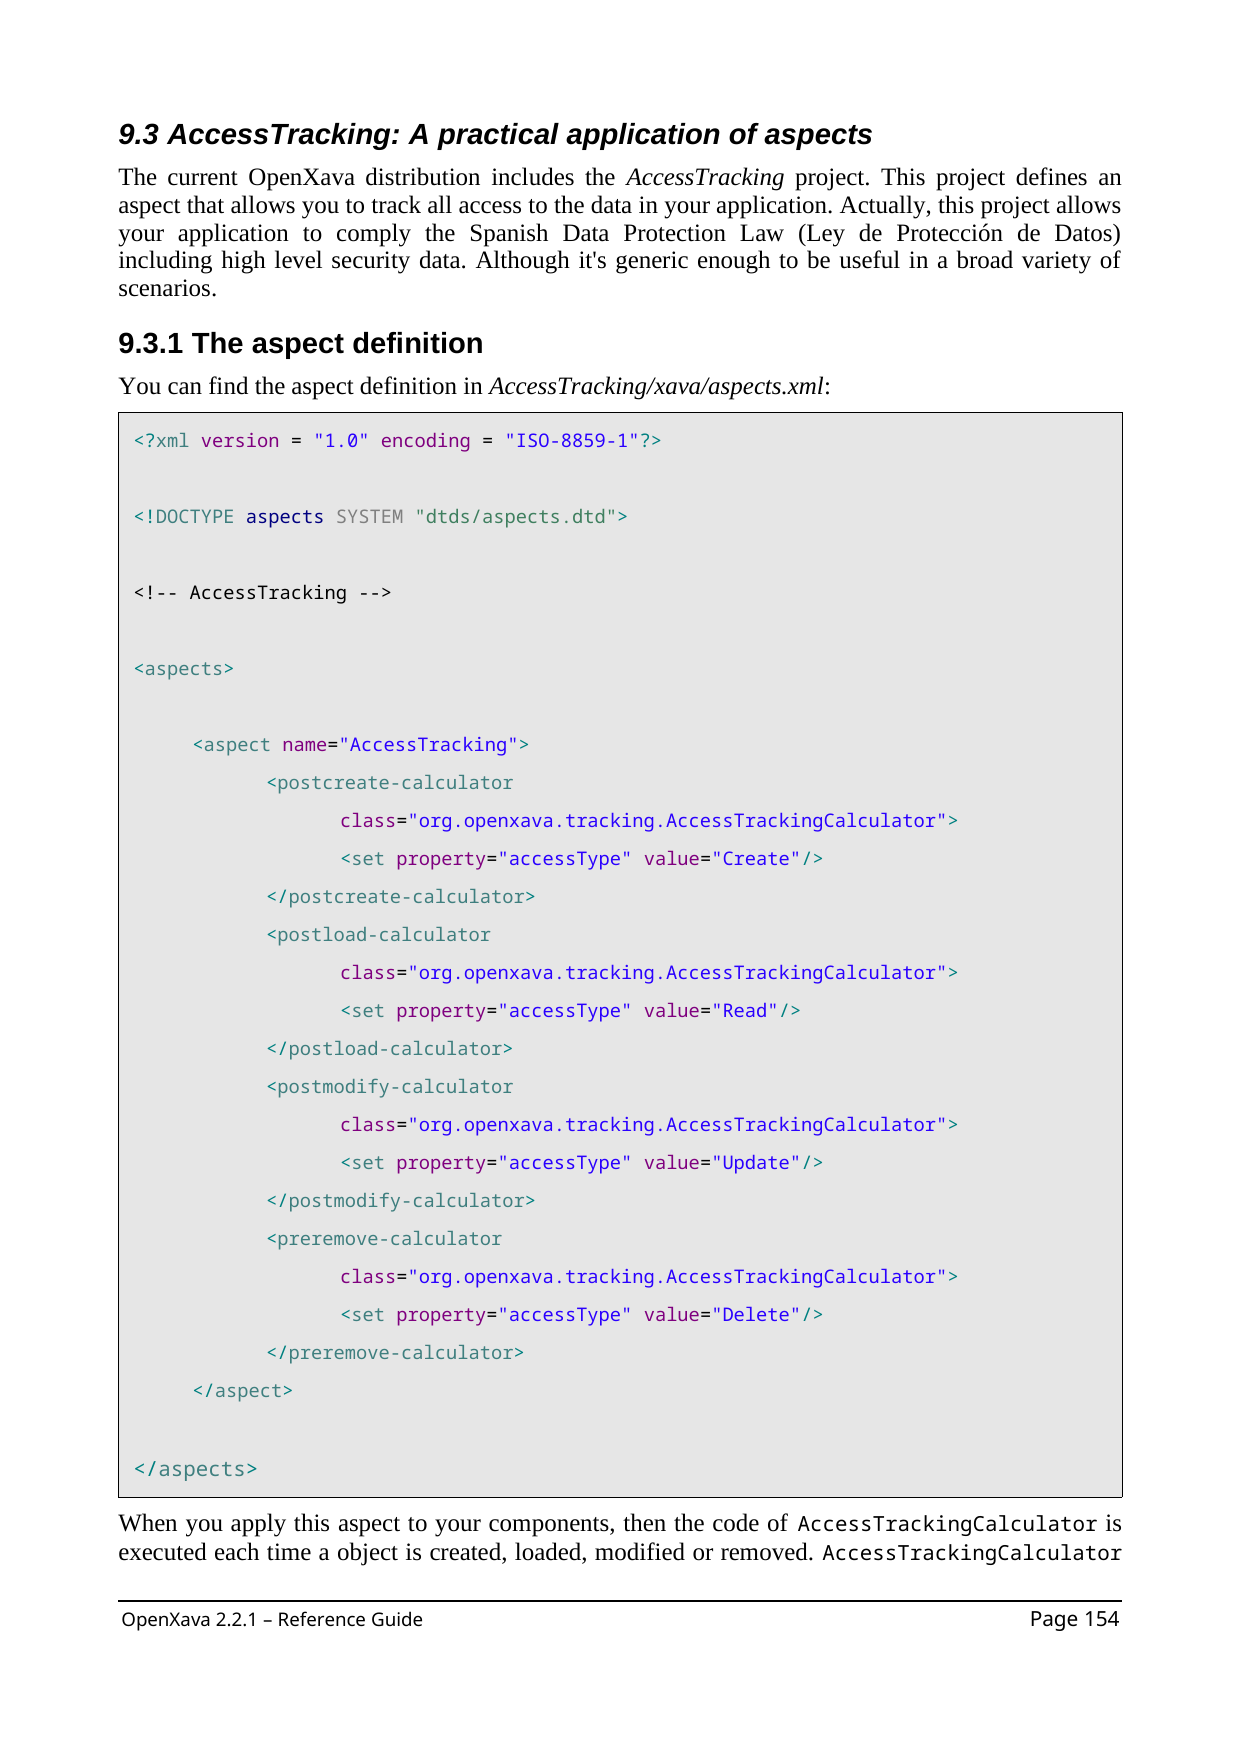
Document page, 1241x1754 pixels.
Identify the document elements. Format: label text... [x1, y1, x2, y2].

text You can find the aspect definition in AccessTracking/xava/aspects.xml: [118, 372, 1122, 400]
text <set property="accessType" value="Create"/> [119, 831, 1122, 868]
text </aspect> [119, 1363, 1122, 1401]
text <postload-calculator [119, 907, 1122, 944]
text </postmodify-calculator> [119, 1173, 1122, 1211]
text <postcreate-calculator [119, 754, 1122, 792]
text </postload-calculator> [119, 1021, 1122, 1059]
text <set property="accessType" value="Read"/> [119, 983, 1122, 1021]
text <set property="accessType" value="Delete"/> [119, 1287, 1122, 1325]
text <!DOCTYPE aspects SYSTEM "dtds/aspects.dtd"> [119, 488, 1122, 526]
subtitle AccessTracking: A practical application of aspects [118, 118, 1122, 151]
text </preremove-calculator> [119, 1325, 1122, 1363]
text </postcreate-calculator> [119, 868, 1122, 907]
text <aspects> [119, 640, 1122, 678]
text class="org.openxava.tracking.AccessTrackingCalculator"> [119, 1097, 1122, 1135]
text <preremove-calculator [119, 1211, 1122, 1249]
text <postmodify-calculator [119, 1059, 1122, 1097]
text The current OpenXava distribution includes the AccessTracking project. This project defines an aspect that allows you to track all access to the data in your application. Actually, this project allows your application to comply the Spanish Data Protection Law (Ley de Protección de Datos) including high level security data. Although it's generic enough to be useful in a broad variety of scenarios. [118, 163, 1122, 302]
subtitle The aspect definition [118, 327, 1122, 359]
text When you apply this aspect to your components, then the code of AccessTrackingCalculator is executed each time a object is created, loaded, modified or removed. AccessTrackingCalculator [118, 1509, 1122, 1566]
text class="org.openxava.tracking.AccessTrackingCalculator"> [119, 944, 1122, 983]
text <set property="accessType" value="Update"/> [119, 1135, 1122, 1173]
text class="org.openxava.tracking.AccessTrackingCalculator"> [119, 1249, 1122, 1287]
text </aspects> [119, 1439, 1122, 1497]
text class="org.openxava.tracking.AccessTrackingCalculator"> [119, 792, 1122, 831]
text <aspect name="AccessTracking"> [119, 716, 1122, 754]
text <?xml version = "1.0" encoding = "ISO-8859-1"?> [119, 413, 1122, 450]
text <!-- AccessTracking --> [119, 564, 1122, 602]
